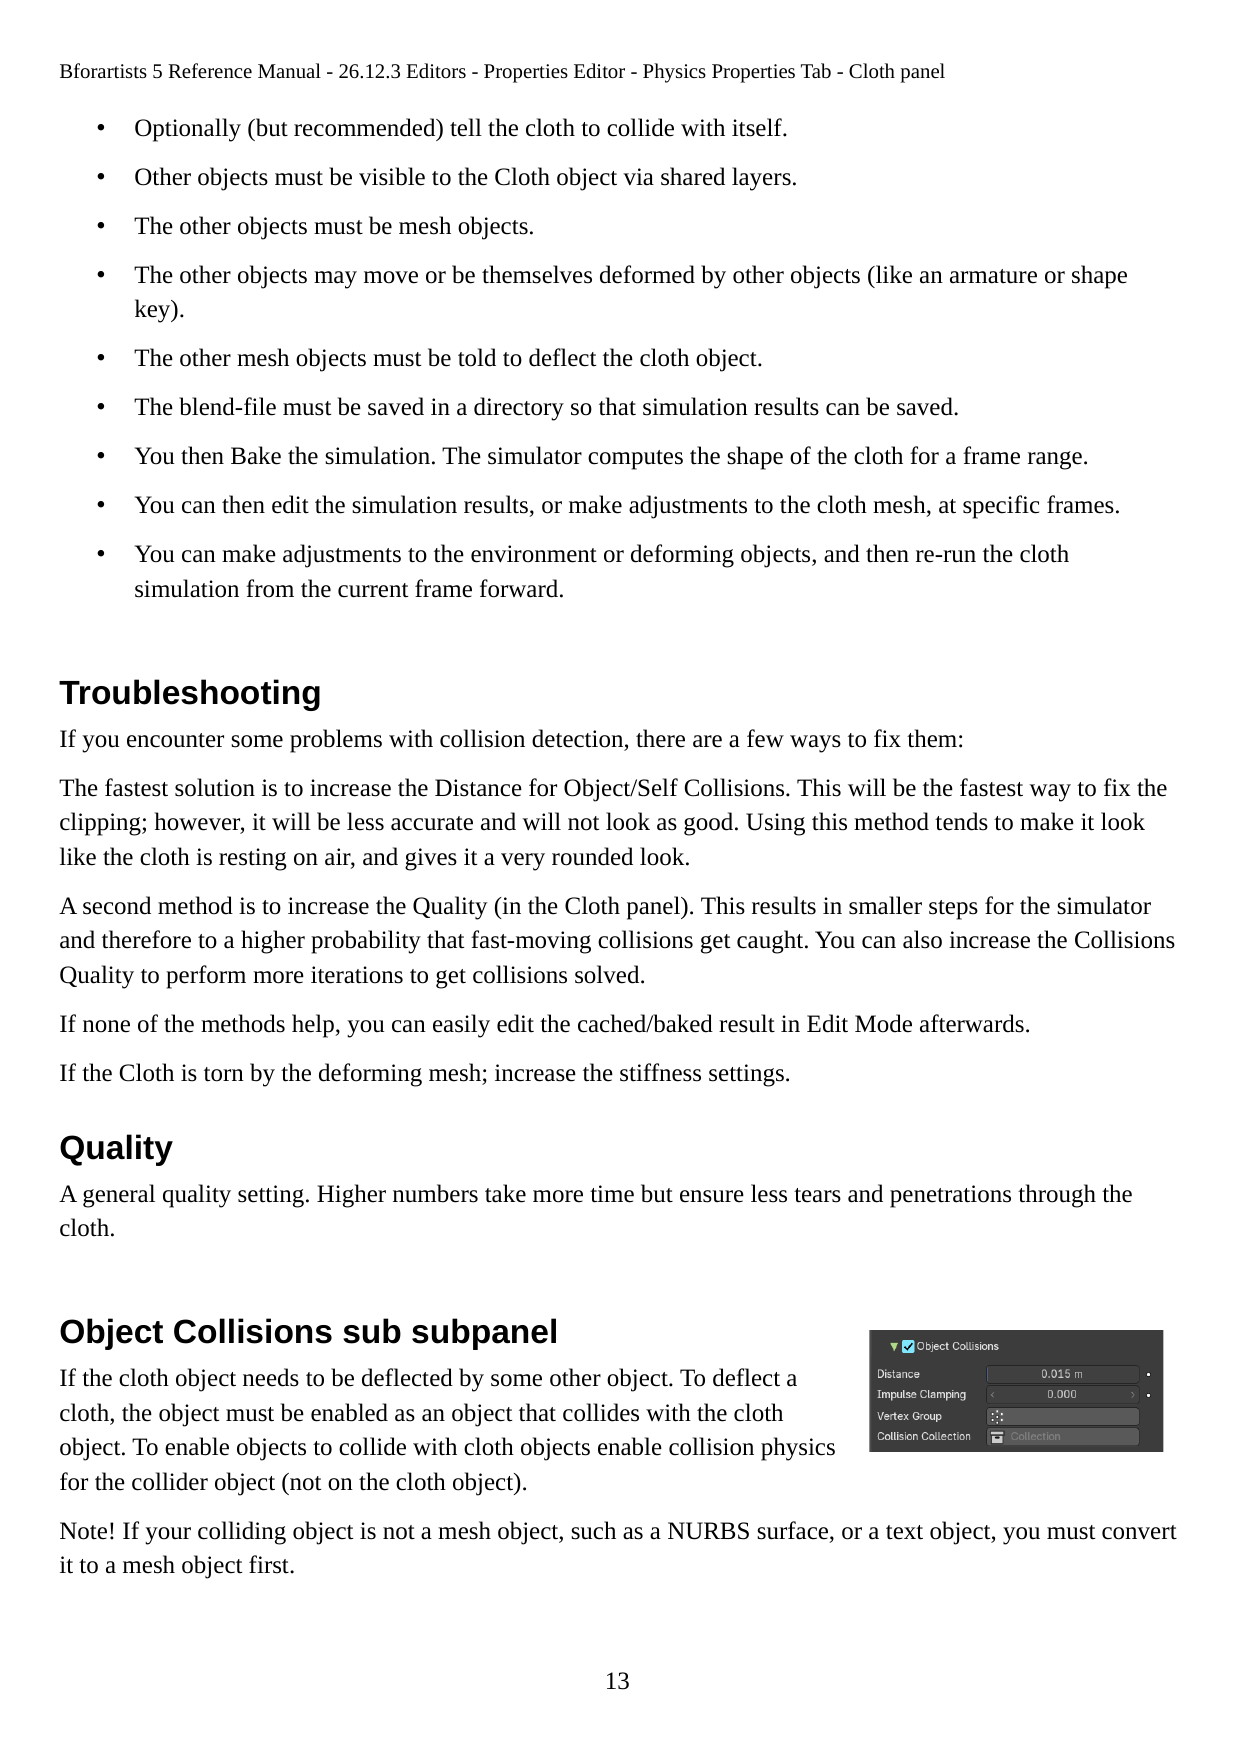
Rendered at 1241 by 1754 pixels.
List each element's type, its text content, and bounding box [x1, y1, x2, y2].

list You then Bake the simulation. The simulator computes the shape of the cloth for a frame range. [97, 441, 1181, 470]
text If none of the methods help, you can easily edit the cached/baked result in Edit Mode afterwards. [59, 1009, 1181, 1038]
list You can make adjustments to the environment or deforming objects, and then re-run the cloth simulation from the current frame forward. [97, 539, 1181, 603]
text If the cloth object needs to be deflected by some other object. To deflect a cloth, the object must be enabled as an object that collides with the cloth object. To enable objects to collide with cloth objects enable collision physics for the collider object (not on the cloth object). [59, 1363, 1181, 1496]
subtitle Troubleshooting [59, 673, 1181, 711]
subtitle Quality [59, 1128, 1181, 1167]
list The blend-file must be saved in a directory so that simulation results can be saved. [97, 392, 1181, 421]
list Optionally (but recommended) tell the cloth to collide with itself. [97, 113, 1181, 141]
text A general quality setting. Higher numbers take more time but ensure less tears and penetrations through the cloth. [59, 1179, 1181, 1242]
list You can then edit the simulation results, or make adjustments to the cloth mesh, at specific frames. [97, 491, 1181, 519]
list The other objects may move or be themselves deformed by other objects (like an armature or shape key). [97, 260, 1181, 323]
text A second method is to increase the Quality (in the Cloth panel). This results in smaller steps for the simulator and therefore to a higher probability that fast-moving collisions get caught. You can also increase the Collisions Quality to perform more iterations to get collisions solved. [59, 891, 1181, 989]
text Note! If your colliding object is not a mesh object, such as a NURBS surface, or a text object, you must convert it to a mesh object first. [59, 1516, 1181, 1579]
picture [869, 1330, 1164, 1452]
text If the Cloth is torn by the deforming mesh; increase the stiffness settings. [59, 1058, 1181, 1087]
list The other objects must be mesh objects. [97, 211, 1181, 239]
list Other objects must be visible to the Cloth object via shared layers. [97, 162, 1181, 190]
text If you encounter some problems with collision detection, there are a few ways to fix them: [59, 724, 1181, 753]
text The fastest solution is to increase the Distance for Object/Self Collisions. This will be the fastest way to fix the clipping; however, it will be less accurate and will not look as good. Using this method tends to make it look like the cloth is resting on air, and gives it a very rounded look. [59, 773, 1181, 871]
subtitle Object Collisions sub subpanel [59, 1312, 1181, 1351]
list The other mesh objects must be told to deflect the cloth object. [97, 343, 1181, 372]
